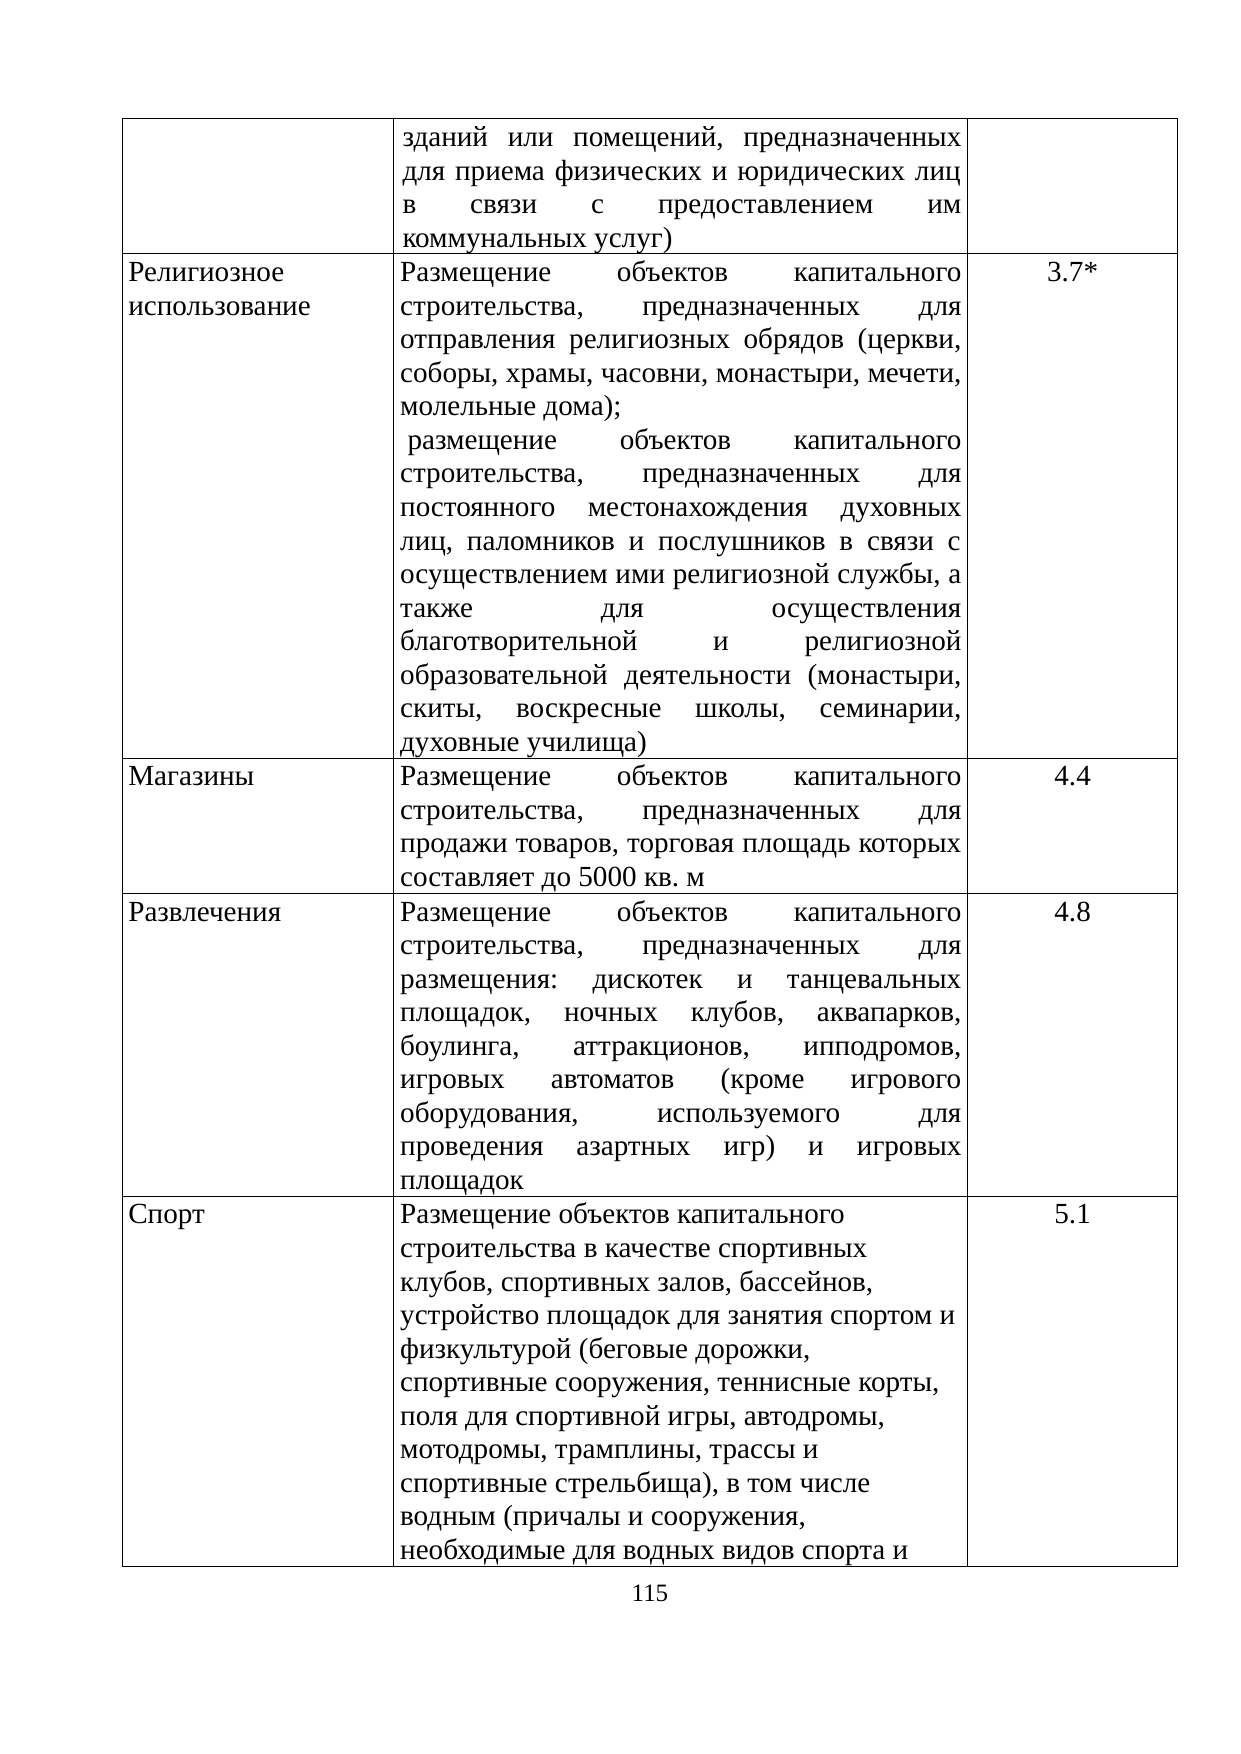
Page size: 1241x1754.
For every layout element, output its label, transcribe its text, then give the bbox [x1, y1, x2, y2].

table_cell Развлечения [123, 894, 393, 1196]
table_cell 5.1 [968, 1197, 1177, 1566]
table_cell Размещение объектов капитального строительства, предназначенных для отправления религиозных обрядов (церкви, соборы, храмы, часовни, монастыри, мечети, молельные дома); размещение объектов капитального строительства, предназначенных для постоянного местонахождения духовных лиц, паломников и послушников в связи с осуществлением ими религиозной службы, а также для осуществления благотворительной и религиозной образовательной деятельности (монастыри, скиты, воскресные школы, семинарии, духовные училища) [394, 254, 967, 757]
table_cell зданий или помещений, предназначенных для приема физических и юридических лиц в связи с предоставлением им коммунальных услуг) [394, 119, 967, 253]
table_cell Размещение объектов капитального строительства в качестве спортивных клубов, спортивных залов, бассейнов, устройство площадок для занятия спортом и физкультурой (беговые дорожки, спортивные сооружения, теннисные корты, поля для спортивной игры, автодромы, мотодромы, трамплины, трассы и спортивные стрельбища), в том числе водным (причалы и сооружения, необходимые для водных видов спорта и [394, 1197, 967, 1566]
table_cell Магазины [123, 759, 393, 893]
table_cell 4.4 [968, 759, 1177, 893]
table_cell [123, 119, 393, 253]
table_cell Размещение объектов капитального строительства, предназначенных для продажи товаров, торговая площадь которых составляет до 5000 кв. м [394, 759, 967, 893]
table_cell 3.7* [968, 254, 1177, 757]
table_cell Религиозное использование [123, 254, 393, 757]
table_cell Спорт [123, 1197, 393, 1566]
table_cell 4.8 [968, 894, 1177, 1196]
table_cell Размещение объектов капитального строительства, предназначенных для размещения: дискотек и танцевальных площадок, ночных клубов, аквапарков, боулинга, аттракционов, ипподромов, игровых автоматов (кроме игрового оборудования, используемого для проведения азартных игр) и игровых площадок [394, 894, 967, 1196]
table_cell [968, 119, 1177, 253]
